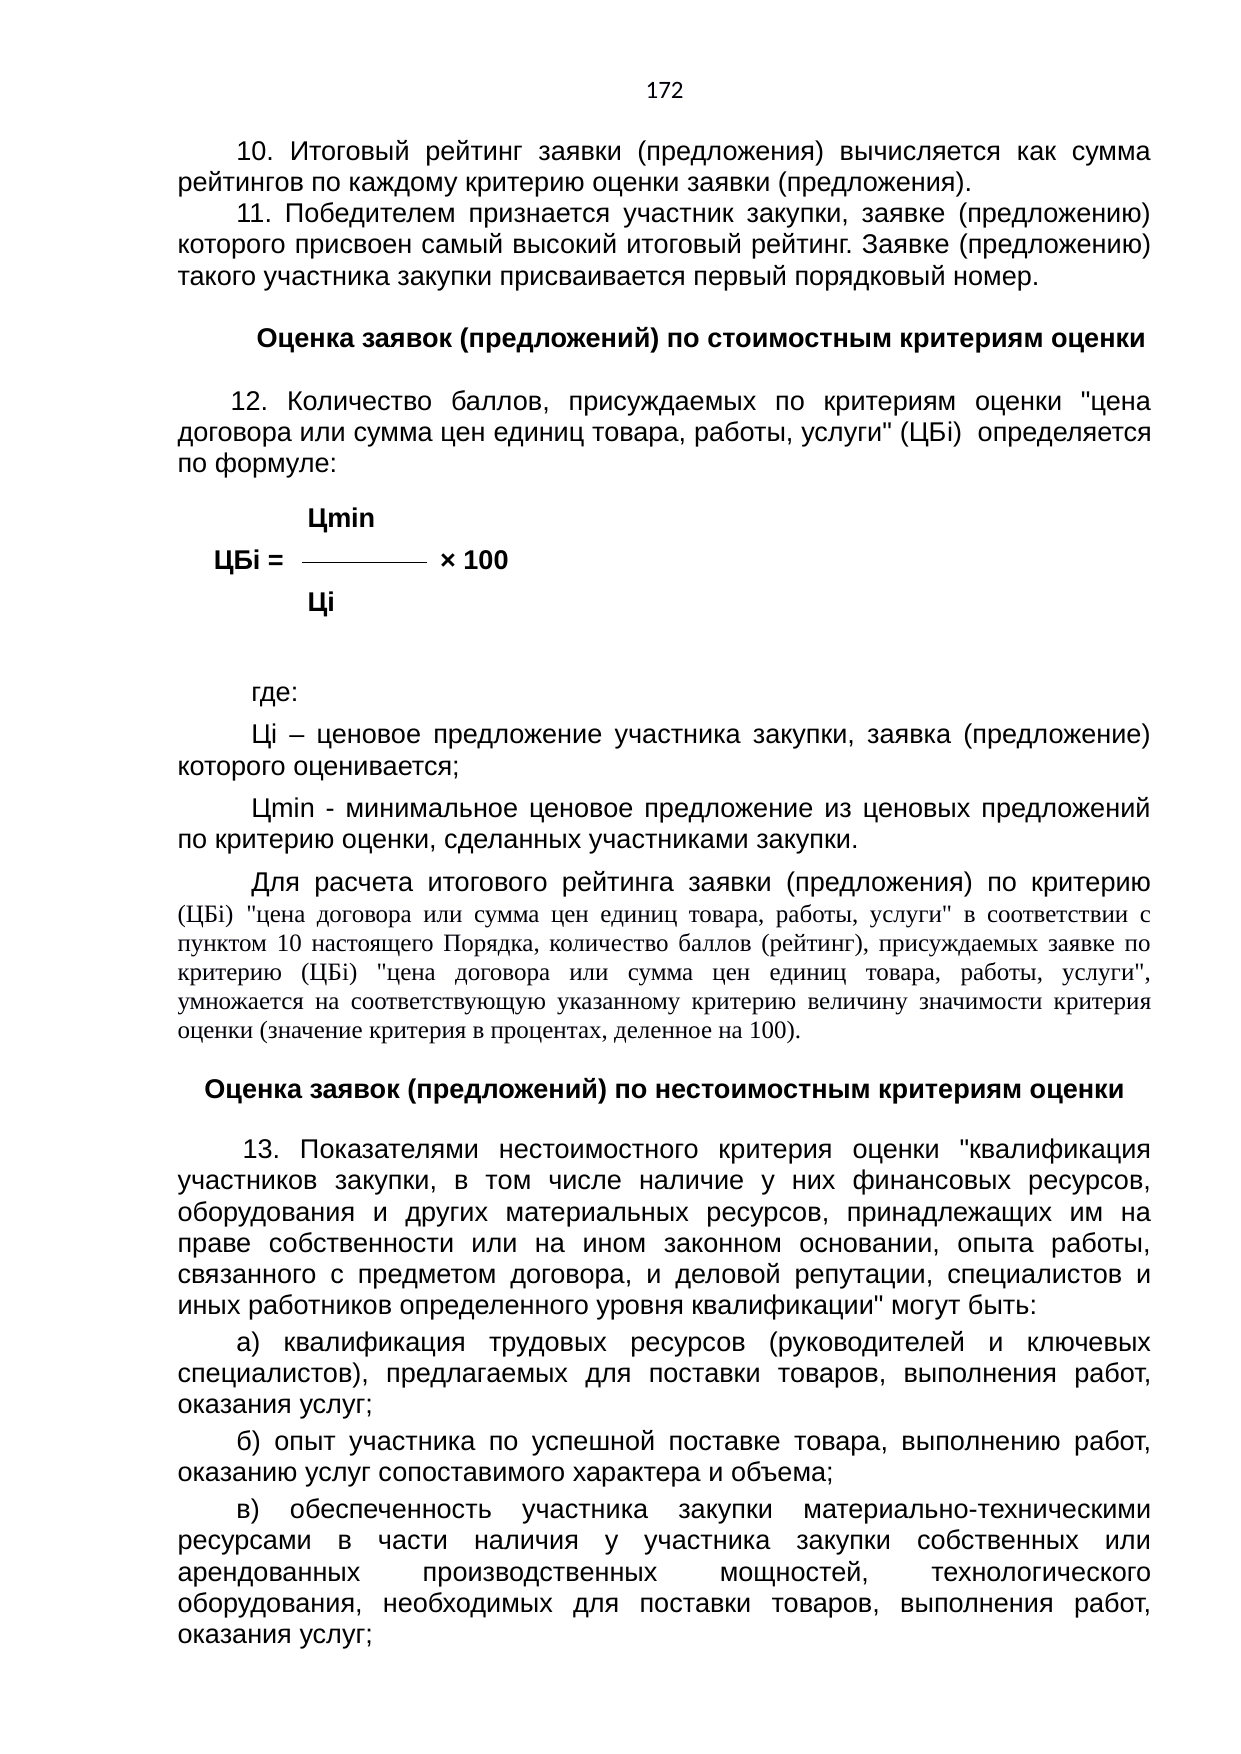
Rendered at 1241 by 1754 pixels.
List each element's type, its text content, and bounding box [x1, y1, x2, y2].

table_header Цmin [302, 479, 427, 562]
text 10. Итоговый рейтинг заявки (предложения) вычисляется как сумма рейтингов по каждому критерию оценки заявки (предложения). [177, 135, 1152, 197]
text 13. Показателями нестоимостного критерия оценки "квалификация участников закупки, в том числе наличие у них финансовых ресурсов, оборудования и других материальных ресурсов, принадлежащих им на праве собственности или на ином законном основании, опыта работы, связанного с предметом договора, и деловой репутации, специалистов и иных работников определенного уровня квалификации" могут быть: [177, 1133, 1152, 1321]
text в) обеспеченность участника закупки материально-техническими ресурсами в части наличия у участника закупки собственных или арендованных производственных мощностей, технологического оборудования, необходимых для поставки товаров, выполнения работ, оказания услуг; [177, 1493, 1152, 1649]
text 12. Количество баллов, присуждаемых по критериям оценки "цена договора или сумма цен единиц товара, работы, услуги" (ЦБi) определяется по формуле: [177, 385, 1152, 478]
text а) квалификация трудовых ресурсов (руководителей и ключевых специалистов), предлагаемых для поставки товаров, выполнения работ, оказания услуг; [177, 1326, 1152, 1420]
text Цi – ценовое предложение участника закупки, заявка (предложение) которого оценивается; [177, 718, 1152, 781]
text 11. Победителем признается участник закупки, заявке (предложению) которого присвоен самый высокий итоговый рейтинг. Заявке (предложению) такого участника закупки присваивается первый порядковый номер. [177, 197, 1152, 291]
text Оценка заявок (предложений) по стоимостным критериям оценки [177, 322, 1152, 353]
table_header × 100 [427, 479, 533, 646]
text Оценка заявок (предложений) по нестоимостным критериям оценки [177, 1073, 1152, 1104]
text Для расчета итогового рейтинга заявки (предложения) по критерию (ЦБi) "цена договора или сумма цен единиц товара, работы, услуги" в соответствии с пунктом 10 настоящего Порядка, количество баллов (рейтинг), присуждаемых заявке по критерию (ЦБi) "цена договора или сумма цен единиц товара, работы, услуги", умножается на соответствующую указанному критерию величину значимости критерия оценки (значение критерия в процентах, деленное на 100). [177, 866, 1152, 1043]
text Цmin - минимальное ценовое предложение из ценовых предложений по критерию оценки, сделанных участниками закупки. [177, 792, 1152, 854]
table_cell Цi [302, 563, 427, 646]
text б) опыт участника по успешной поставке товара, выполнению работ, оказанию услуг сопоставимого характера и объема; [177, 1425, 1152, 1488]
table_header ЦБi = [208, 479, 302, 646]
text где: [177, 676, 1152, 707]
